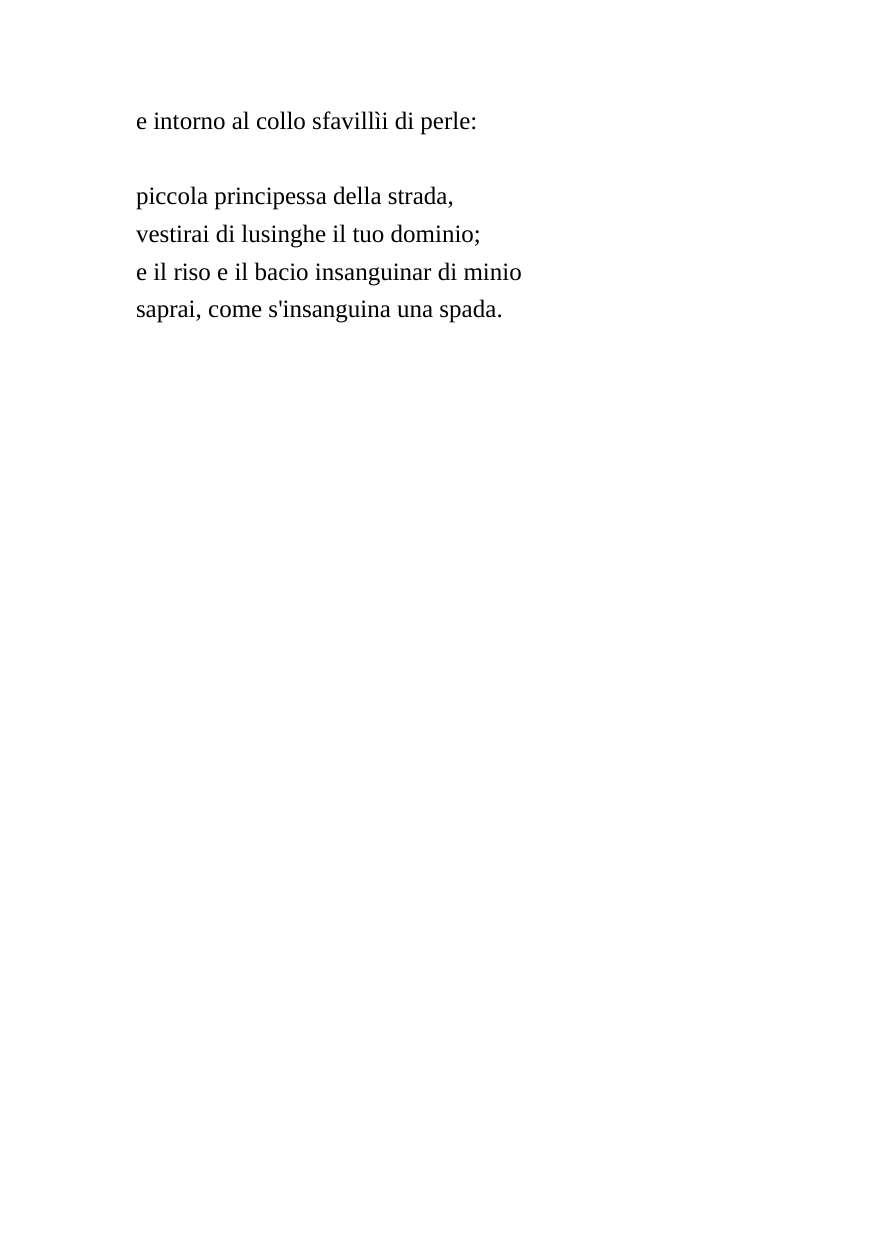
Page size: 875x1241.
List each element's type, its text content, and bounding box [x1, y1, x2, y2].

text e il riso e il bacio insanguinar di minio [106, 257, 768, 285]
text vestirai di lusinghe il tuo dominio; [106, 219, 768, 248]
text saprai, come s'insanguina una spada. [106, 294, 768, 323]
text e intorno al collo sfavillìi di perle: [106, 106, 768, 135]
text piccola principessa della strada, [106, 181, 768, 210]
